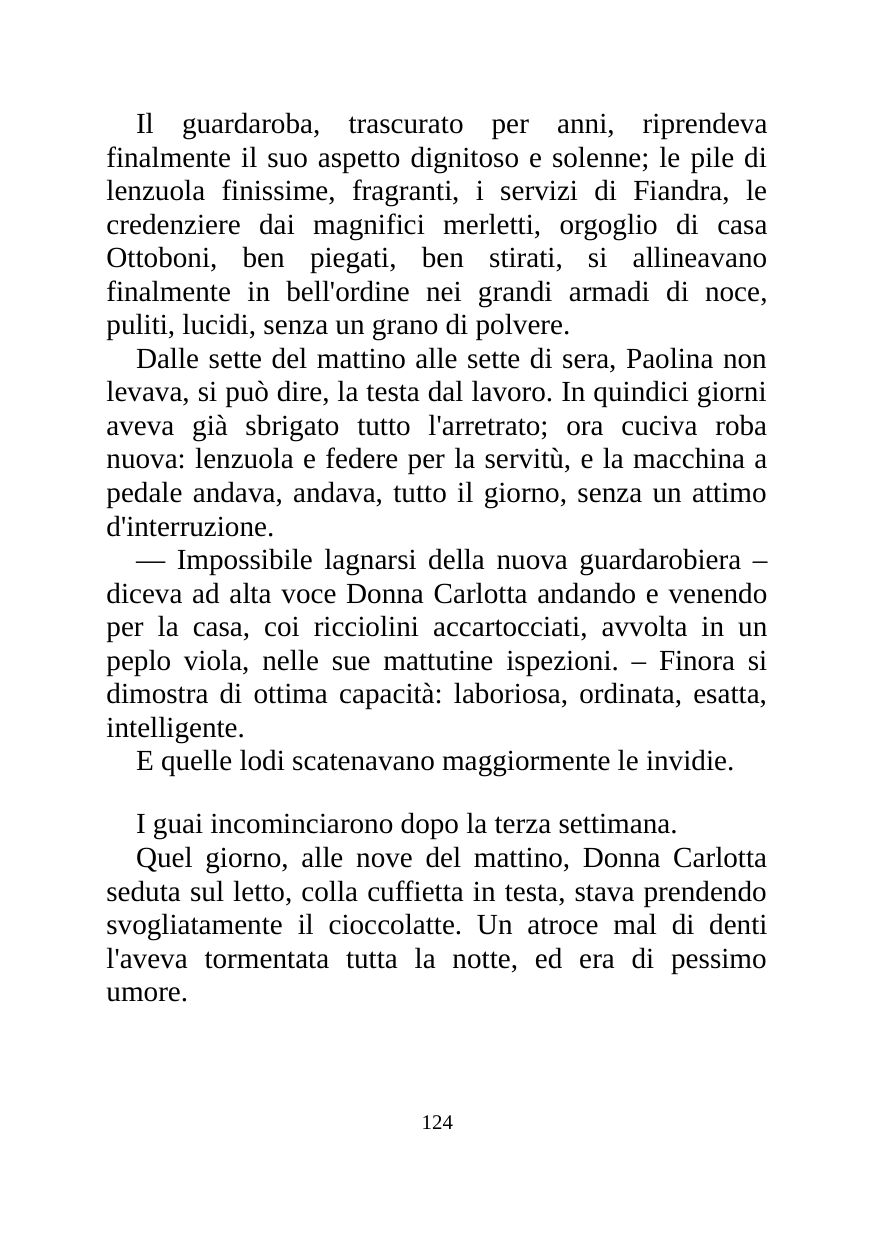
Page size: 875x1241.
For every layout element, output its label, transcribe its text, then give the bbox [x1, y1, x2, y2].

text — Impossibile lagnarsi della nuova guardarobiera – diceva ad alta voce Donna Carlotta andando e venendo per la casa, coi ricciolini accartocciati, avvolta in un peplo viola, nelle sue mattutine ispezioni. – Finora si dimostra di ottima capacità: laboriosa, ordinata, esatta, intelligente. [106, 542, 768, 743]
text Il guardaroba, trascurato per anni, riprendeva finalmente il suo aspetto dignitoso e solenne; le pile di lenzuola finissime, fragranti, i servizi di Fiandra, le credenziere dai magnifici merletti, orgoglio di casa Ottoboni, ben piegati, ben stirati, si allineavano finalmente in bell'ordine nei grandi armadi di noce, puliti, lucidi, senza un grano di polvere. [106, 106, 768, 341]
text E quelle lodi scatenavano maggiormente le invidie. [106, 743, 768, 777]
text Dalle sette del mattino alle sette di sera, Paolina non levava, si può dire, la testa dal lavoro. In quindici giorni aveva già sbrigato tutto l'arretrato; ora cuciva roba nuova: lenzuola e federe per la servitù, e la macchina a pedale andava, andava, tutto il giorno, senza un attimo d'interruzione. [106, 341, 768, 542]
text I guai incominciarono dopo la terza settimana. [106, 807, 768, 840]
text Quel giorno, alle nove del mattino, Donna Carlotta seduta sul letto, colla cuffietta in testa, stava prendendo svogliatamente il cioccolatte. Un atroce mal di denti l'aveva tormentata tutta la notte, ed era di pessimo umore. [106, 840, 768, 1008]
